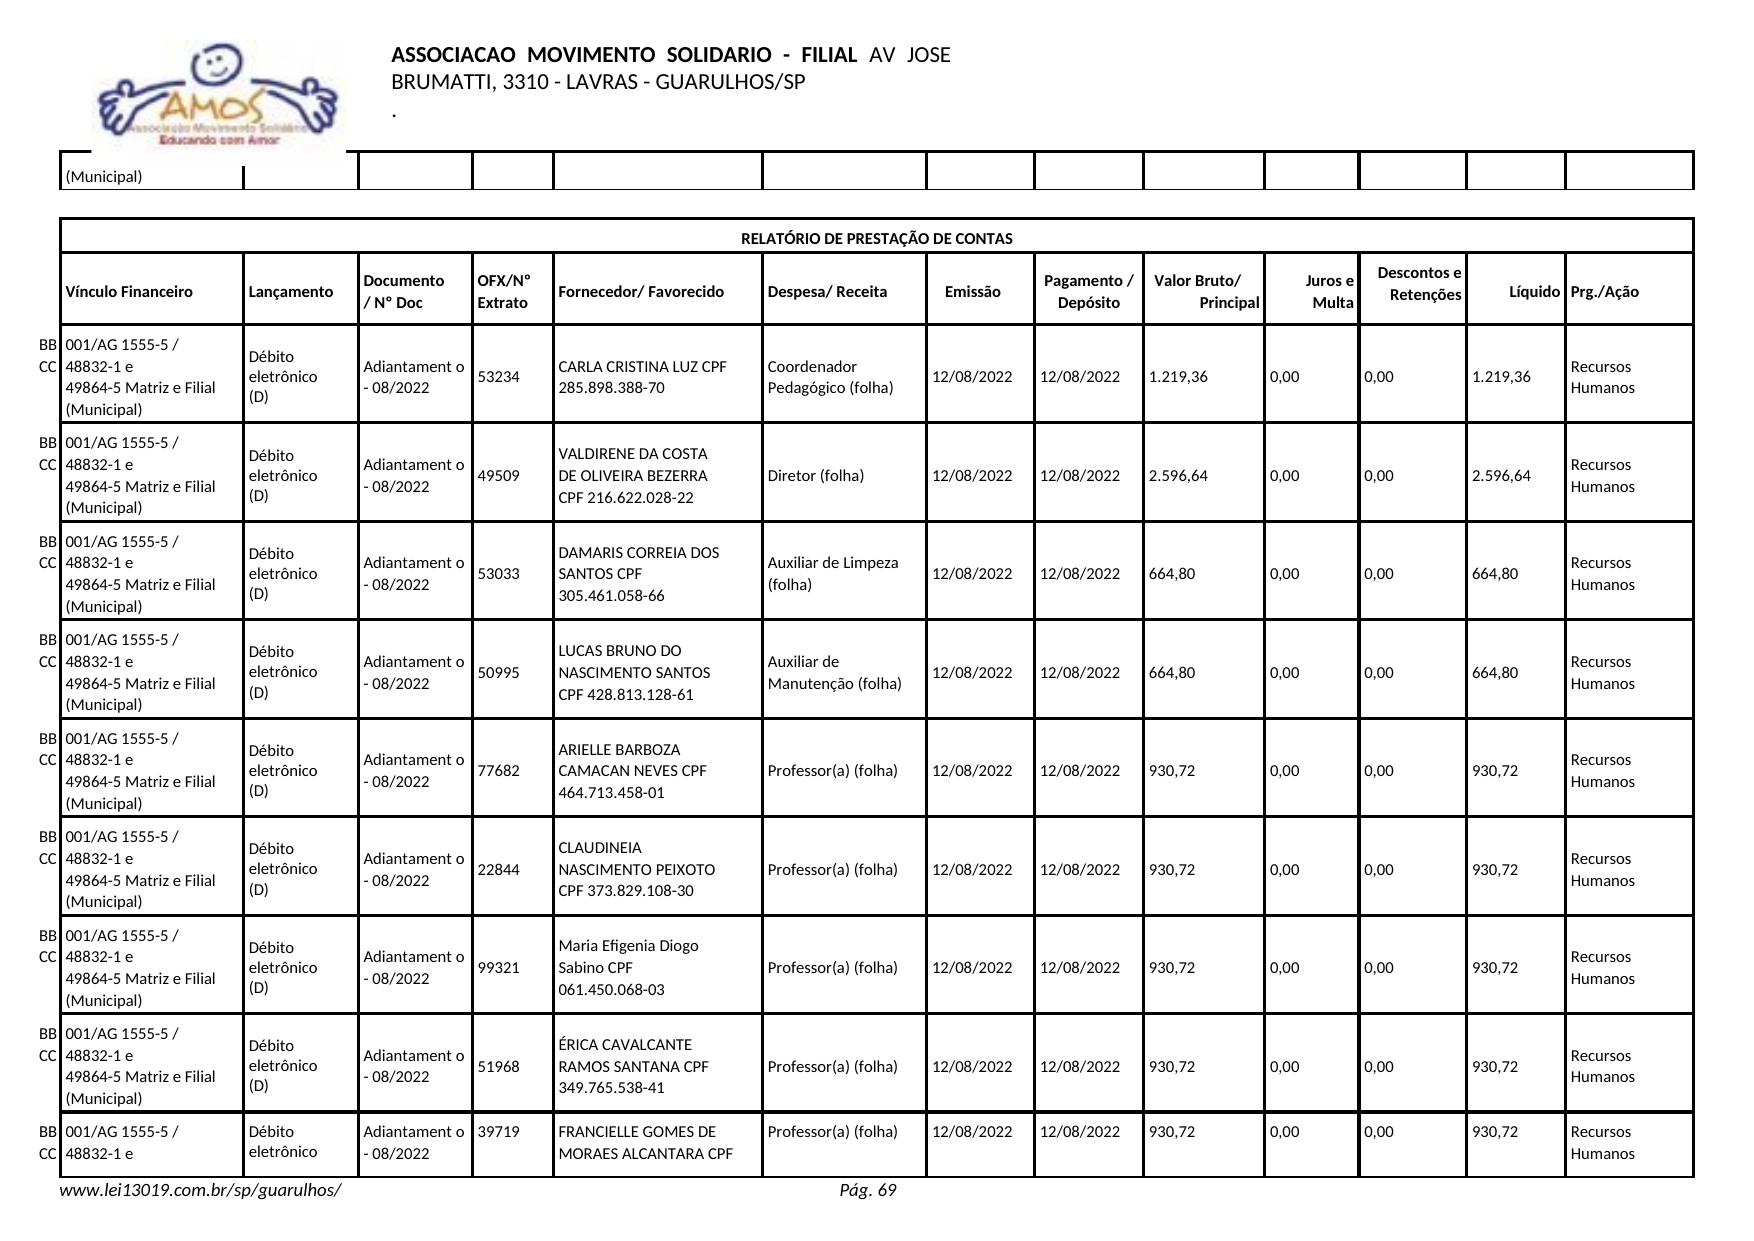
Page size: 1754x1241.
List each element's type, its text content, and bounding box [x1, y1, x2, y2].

table_cell 51968 [474, 1015, 552, 1110]
table_cell 0,00 [1361, 1114, 1465, 1176]
table_cell LUCAS BRUNO DO NASCIMENTO SANTOS CPF 428.813.128-61 [555, 621, 761, 717]
table_cell Adiantament o - 08/2022 [360, 720, 471, 815]
table_cell 001/AG 1555-5 / 48832-1 e 49864-5 Matriz e Filial (Municipal) [62, 720, 242, 815]
table_cell 001/AG 1555-5 / 48832-1 e 49864-5 Matriz e Filial (Municipal) [62, 917, 242, 1012]
table_cell 664,80 [1145, 523, 1263, 618]
table_cell 12/08/2022 [928, 818, 1033, 913]
table_cell ARIELLE BARBOZA CAMACAN NEVES CPF 464.713.458-01 [555, 720, 761, 815]
table_cell 0,00 [1361, 1015, 1465, 1110]
table_cell Recursos Humanos [1567, 523, 1692, 618]
table_cell FRANCIELLE GOMES DE MORAES ALCANTARA CPF [555, 1114, 761, 1176]
table_cell 930,72 [1468, 1015, 1564, 1110]
table_cell 12/08/2022 [1036, 720, 1142, 815]
table_cell VALDIRENE DA COSTA DE OLIVEIRA BEZERRA CPF 216.622.028-22 [555, 424, 761, 520]
table_cell Adiantament o - 08/2022 [360, 818, 471, 913]
table_cell Recursos Humanos [1567, 424, 1692, 520]
table_cell 0,00 [1361, 621, 1465, 717]
table_cell 12/08/2022 [1036, 621, 1142, 717]
table_cell 930,72 [1468, 818, 1564, 913]
table_cell 12/08/2022 [928, 424, 1033, 520]
table_cell 664,80 [1145, 621, 1263, 717]
table_cell 930,72 [1145, 917, 1263, 1012]
table_header RELATÓRIO DE PRESTAÇÃO DE CONTAS [62, 220, 1692, 251]
table_cell 930,72 [1468, 720, 1564, 815]
table_cell 930,72 [1145, 1015, 1263, 1110]
table_cell Líquido [1468, 254, 1564, 323]
table_cell OFX/Nº Extrato [474, 254, 552, 323]
table_cell Maria Efigenia Diogo Sabino CPF 061.450.068-03 [555, 917, 761, 1012]
table_cell Recursos Humanos [1567, 818, 1692, 913]
table_cell Adiantament o - 08/2022 [360, 326, 471, 421]
table_cell 930,72 [1145, 818, 1263, 913]
table_cell Recursos Humanos [1567, 917, 1692, 1012]
table_cell Débito eletrônico (D) [245, 917, 357, 1012]
table_cell 0,00 [1361, 326, 1465, 421]
table_cell Valor Bruto/ Principal [1145, 254, 1263, 323]
table_cell [1468, 153, 1564, 188]
table_cell 001/AG 1555-5 / 48832-1 e 49864-5 Matriz e Filial (Municipal) [62, 621, 242, 717]
table_cell 12/08/2022 [928, 621, 1033, 717]
table_cell [555, 153, 761, 188]
table_cell 001/AG 1555-5 / 48832-1 e 49864-5 Matriz e Filial (Municipal) [62, 818, 242, 913]
table_cell Diretor (folha) [764, 424, 925, 520]
table_cell 1.219,36 [1145, 326, 1263, 421]
table_cell 0,00 [1266, 720, 1357, 815]
table_cell 77682 [474, 720, 552, 815]
table_cell 001/AG 1555-5 / 48832-1 e 49864-5 Matriz e Filial (Municipal) [62, 523, 242, 618]
table_cell Adiantament o - 08/2022 [360, 1114, 471, 1176]
table_cell 12/08/2022 [928, 1114, 1033, 1176]
table_cell 12/08/2022 [928, 917, 1033, 1012]
table_cell 12/08/2022 [1036, 1015, 1142, 1110]
table_cell 001/AG 1555-5 / 48832-1 e 49864-5 Matriz e Filial (Municipal) [62, 326, 242, 421]
table_cell 12/08/2022 [1036, 424, 1142, 520]
table_cell [360, 153, 471, 188]
table_cell Débito eletrônico (D) [245, 720, 357, 815]
table_cell [245, 153, 357, 188]
table_cell Lançamento [245, 254, 357, 323]
table_cell CLAUDINEIA NASCIMENTO PEIXOTO CPF 373.829.108-30 [555, 818, 761, 913]
table_cell 0,00 [1266, 1114, 1357, 1176]
table_cell [764, 153, 925, 188]
table_cell 001/AG 1555-5 / 48832-1 e 49864-5 Matriz e Filial (Municipal) [62, 424, 242, 520]
table_cell 0,00 [1266, 621, 1357, 717]
table_cell 930,72 [1145, 720, 1263, 815]
table_cell 0,00 [1266, 424, 1357, 520]
table_cell Professor(a) (folha) [764, 1015, 925, 1110]
table_cell Débito eletrônico (D) [245, 621, 357, 717]
table_cell Vínculo Financeiro [62, 254, 242, 323]
table_cell [1361, 153, 1465, 188]
table_cell 664,80 [1468, 621, 1564, 717]
table_cell 22844 [474, 818, 552, 913]
table_cell Débito eletrônico (D) [245, 424, 357, 520]
table_cell 0,00 [1361, 917, 1465, 1012]
table_cell 39719 [474, 1114, 552, 1176]
table_cell 53033 [474, 523, 552, 618]
table_cell Professor(a) (folha) [764, 818, 925, 913]
table_cell 2.596,64 [1145, 424, 1263, 520]
table_cell Documento / Nº Doc [360, 254, 471, 323]
table_cell 930,72 [1145, 1114, 1263, 1176]
table_cell 0,00 [1361, 424, 1465, 520]
table_cell 99321 [474, 917, 552, 1012]
table_cell Adiantament o - 08/2022 [360, 917, 471, 1012]
table_cell 12/08/2022 [928, 1015, 1033, 1110]
table_cell 0,00 [1266, 1015, 1357, 1110]
table_cell 50995 [474, 621, 552, 717]
table_cell 12/08/2022 [928, 326, 1033, 421]
table_cell 1.219,36 [1468, 326, 1564, 421]
table_cell Débito eletrônico (D) [245, 1015, 357, 1110]
table_cell 0,00 [1361, 720, 1465, 815]
table_cell DAMARIS CORREIA DOS SANTOS CPF 305.461.058-66 [555, 523, 761, 618]
table_cell 12/08/2022 [1036, 523, 1142, 618]
table_cell Auxiliar de Limpeza (folha) [764, 523, 925, 618]
table_cell 12/08/2022 [928, 720, 1033, 815]
table_cell 12/08/2022 [1036, 818, 1142, 913]
table_cell 001/AG 1555-5 / 48832-1 e [62, 1114, 242, 1176]
table_cell Débito eletrônico (D) [245, 523, 357, 618]
table_cell 0,00 [1266, 326, 1357, 421]
table_cell Fornecedor/ Favorecido [555, 254, 761, 323]
table_cell Recursos Humanos [1567, 720, 1692, 815]
table_cell Débito eletrônico (D) [245, 818, 357, 913]
table_cell 12/08/2022 [1036, 917, 1142, 1012]
table_cell 0,00 [1266, 917, 1357, 1012]
table_cell Professor(a) (folha) [764, 917, 925, 1012]
table_cell Débito eletrônico [245, 1114, 357, 1176]
table_cell Adiantament o - 08/2022 [360, 621, 471, 717]
table_cell Emissão [928, 254, 1033, 323]
table_cell Professor(a) (folha) [764, 1114, 925, 1176]
table_cell [1036, 153, 1142, 188]
table_cell [474, 153, 552, 188]
table_cell ÉRICA CAVALCANTE RAMOS SANTANA CPF 349.765.538-41 [555, 1015, 761, 1110]
table_cell Débito eletrônico (D) [245, 326, 357, 421]
table_cell Juros e Multa [1266, 254, 1357, 323]
table_cell 53234 [474, 326, 552, 421]
table_cell Coordenador Pedagógico (folha) [764, 326, 925, 421]
table_cell 12/08/2022 [1036, 1114, 1142, 1176]
table_cell 930,72 [1468, 917, 1564, 1012]
table_cell 49509 [474, 424, 552, 520]
table_cell Adiantament o - 08/2022 [360, 424, 471, 520]
table_cell [1567, 153, 1692, 188]
table_cell CARLA CRISTINA LUZ CPF 285.898.388-70 [555, 326, 761, 421]
table_cell Recursos Humanos [1567, 1015, 1692, 1110]
table_cell Descontos e Retenções [1361, 254, 1465, 323]
table_cell 2.596,64 [1468, 424, 1564, 520]
table_cell Recursos Humanos [1567, 1114, 1692, 1176]
table_cell [1266, 153, 1357, 188]
table_cell Prg./Ação [1567, 254, 1692, 323]
table_cell [1145, 153, 1263, 188]
table_cell Recursos Humanos [1567, 621, 1692, 717]
table_cell (Municipal) [62, 153, 242, 188]
table_cell Despesa/ Receita [764, 254, 925, 323]
table_cell 0,00 [1361, 818, 1465, 913]
table_cell Professor(a) (folha) [764, 720, 925, 815]
table_cell 001/AG 1555-5 / 48832-1 e 49864-5 Matriz e Filial (Municipal) [62, 1015, 242, 1110]
table_cell 0,00 [1266, 818, 1357, 913]
table_cell Adiantament o - 08/2022 [360, 1015, 471, 1110]
table_cell Pagamento / Depósito [1036, 254, 1142, 323]
table_cell Auxiliar de Manutenção (folha) [764, 621, 925, 717]
table_cell 664,80 [1468, 523, 1564, 618]
table_cell 0,00 [1266, 523, 1357, 618]
table_cell 0,00 [1361, 523, 1465, 618]
table_cell 930,72 [1468, 1114, 1564, 1176]
table_cell 12/08/2022 [928, 523, 1033, 618]
table_cell 12/08/2022 [1036, 326, 1142, 421]
table_cell [928, 153, 1033, 188]
table_cell Adiantament o - 08/2022 [360, 523, 471, 618]
table_cell Recursos Humanos [1567, 326, 1692, 421]
